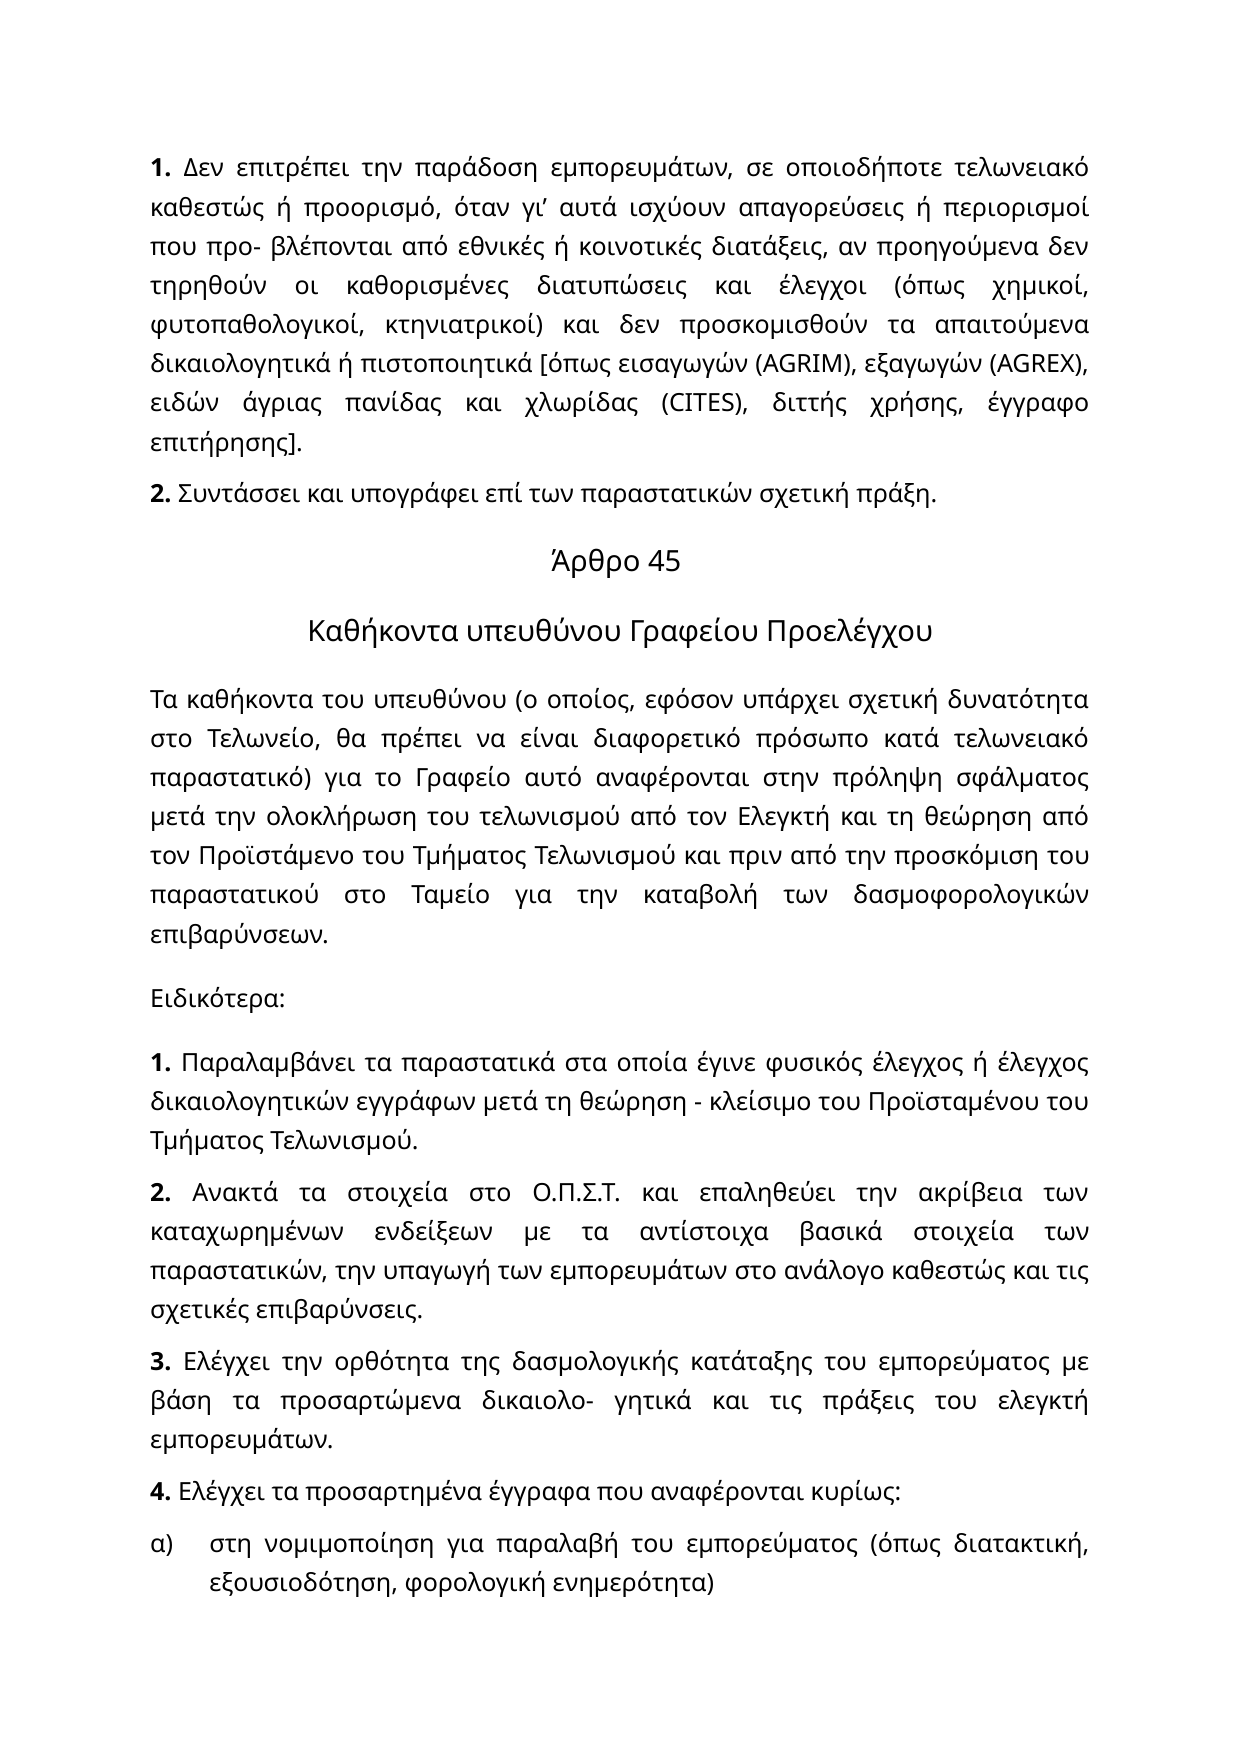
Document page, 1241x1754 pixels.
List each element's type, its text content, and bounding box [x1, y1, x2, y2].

subtitle Καθήκοντα υπευθύνου Γραφείου Προελέγχου [150, 611, 1090, 650]
text Τα καθήκοντα του υπευθύνου (ο οποίος, εφόσον υπάρχει σχετική δυνατότητα στο Τελωνείο, θα πρέπει να είναι διαφορετικό πρόσωπο κατά τελωνειακό παραστατικό) για το Γραφείο αυτό αναφέρονται στην πρόληψη σφάλματος μετά την ολοκλήρωση του τελωνισμού από τον Ελεγκτή και τη θεώρηση από τον Προϊστάμενο του Τμήματος Τελωνισμού και πριν από την προσκόμιση του παραστατικού στο Ταμείο για την καταβολή των δασμοφορολογικών επιβαρύνσεων. [150, 681, 1090, 950]
subtitle Άρθρο 45 [150, 540, 1090, 580]
text 4. Ελέγχει τα προσαρτημένα έγγραφα που αναφέρονται κυρίως: [150, 1474, 1090, 1508]
list α) στη νομιμοποίηση για παραλαβή του εμπορεύματος (όπως διατακτική, εξουσιοδότηση, φορολογική ενημερότητα) [150, 1525, 1090, 1599]
text 1. Δεν επιτρέπει την παράδοση εμπορευμάτων, σε οποιοδήποτε τελωνειακό καθεστώς ή προορισμό, όταν γι’ αυτά ισχύουν απαγορεύσεις ή περιορισμοί που προ- βλέπονται από εθνικές ή κοινοτικές διατάξεις, αν προηγούμενα δεν τηρηθούν οι καθορισμένες διατυπώσεις και έλεγχοι (όπως χημικοί, φυτοπαθολογικοί, κτηνιατρικοί) και δεν προσκομισθούν τα απαιτούμενα δικαιολογητικά ή πιστοποιητικά [όπως εισαγωγών (AGRIM), εξαγωγών (AGREX), ειδών άγριας πανίδας και χλωρίδας (CITES), διττής χρήσης, έγγραφο επιτήρησης]. [150, 150, 1090, 458]
text 2. Συντάσσει και υπογράφει επί των παραστατικών σχετική πράξη. [150, 476, 1090, 510]
text 3. Ελέγχει την ορθότητα της δασμολογικής κατάταξης του εμπορεύματος με βάση τα προσαρτώμενα δικαιολο- γητικά και τις πράξεις του ελεγκτή εμπορευμάτων. [150, 1344, 1090, 1456]
text Ειδικότερα: [150, 980, 1090, 1014]
text 2. Ανακτά τα στοιχεία στο Ο.Π.Σ.Τ. και επαληθεύει την ακρίβεια των καταχωρημένων ενδείξεων με τα αντίστοιχα βασικά στοιχεία των παραστατικών, την υπαγωγή των εμπορευμάτων στο ανάλογο καθεστώς και τις σχετικές επιβαρύνσεις. [150, 1174, 1090, 1326]
text 1. Παραλαμβάνει τα παραστατικά στα οποία έγινε φυσικός έλεγχος ή έλεγχος δικαιολογητικών εγγράφων μετά τη θεώρηση - κλείσιμο του Προϊσταμένου του Τμήματος Τελωνισμού. [150, 1044, 1090, 1157]
